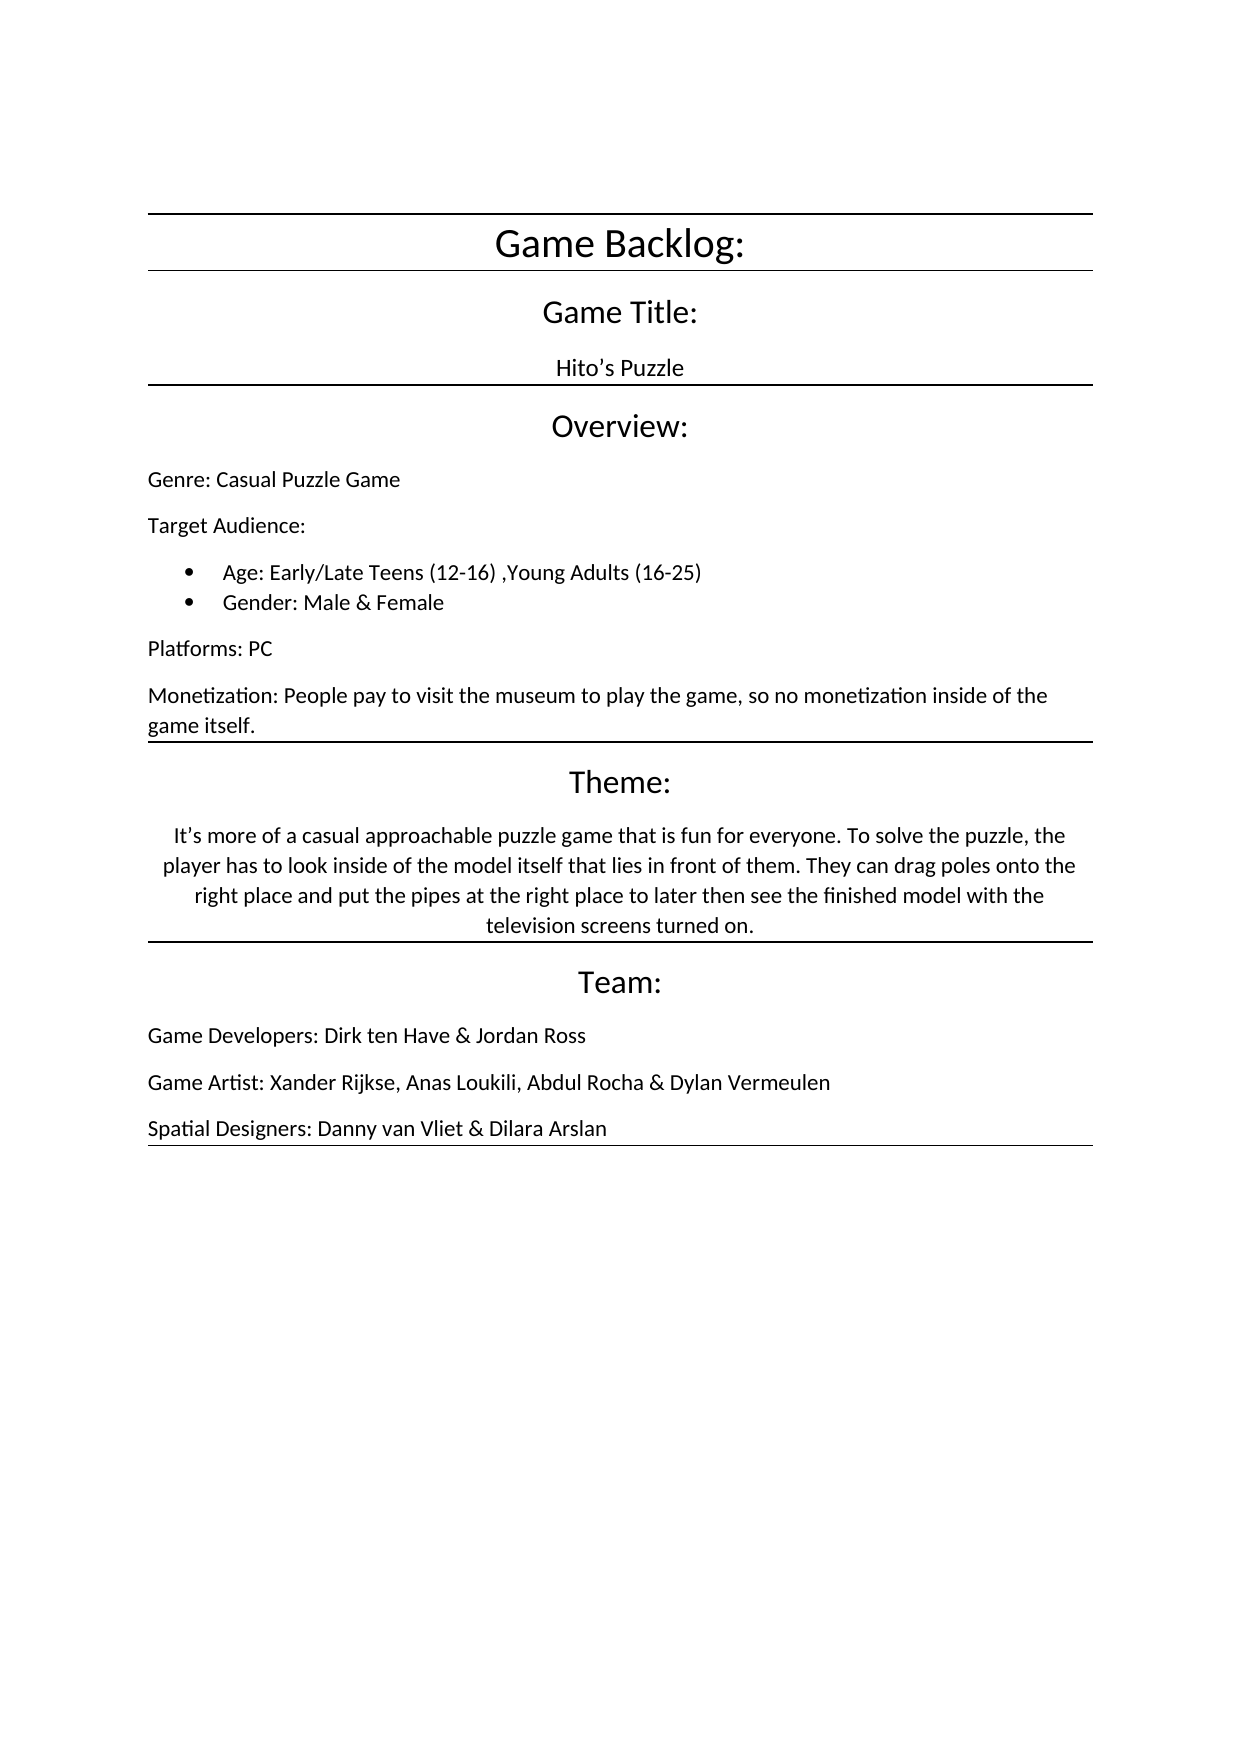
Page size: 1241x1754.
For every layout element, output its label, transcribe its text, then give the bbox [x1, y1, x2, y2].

text Game Artist: Xander Rijkse, Anas Loukili, Abdul Rocha & Dylan Vermeulen [148, 1068, 1093, 1096]
text Genre: Casual Puzzle Game [148, 465, 1093, 493]
text Spatial Designers: Danny van Vliet & Dilara Arslan [148, 1114, 1093, 1145]
text Hito’s Puzzle [148, 352, 1093, 384]
text Target Audience: [148, 511, 1093, 539]
list Gender: Male & Female [185, 588, 1093, 616]
text Game Title: [148, 292, 1093, 332]
text Theme: [148, 761, 1093, 802]
text Monetization: People pay to visit the museum to play the game, so no monetization inside of the game itself. [148, 681, 1093, 741]
text Team: [148, 961, 1093, 1002]
list Age: Early/Late Teens (12-16) ,Young Adults (16-25) [185, 558, 1093, 586]
text It’s more of a casual approachable puzzle game that is fun for everyone. To solve the puzzle, the player has to look inside of the model itself that lies in front of them. They can drag poles onto the right place and put the pipes at the right place to later then see the finished model with the television screens turned on. [148, 821, 1093, 941]
text Platforms: PC [148, 634, 1093, 662]
text Game Backlog: [148, 215, 1093, 270]
text Game Developers: Dirk ten Have & Jordan Ross [148, 1021, 1093, 1049]
text Overview: [148, 405, 1093, 445]
